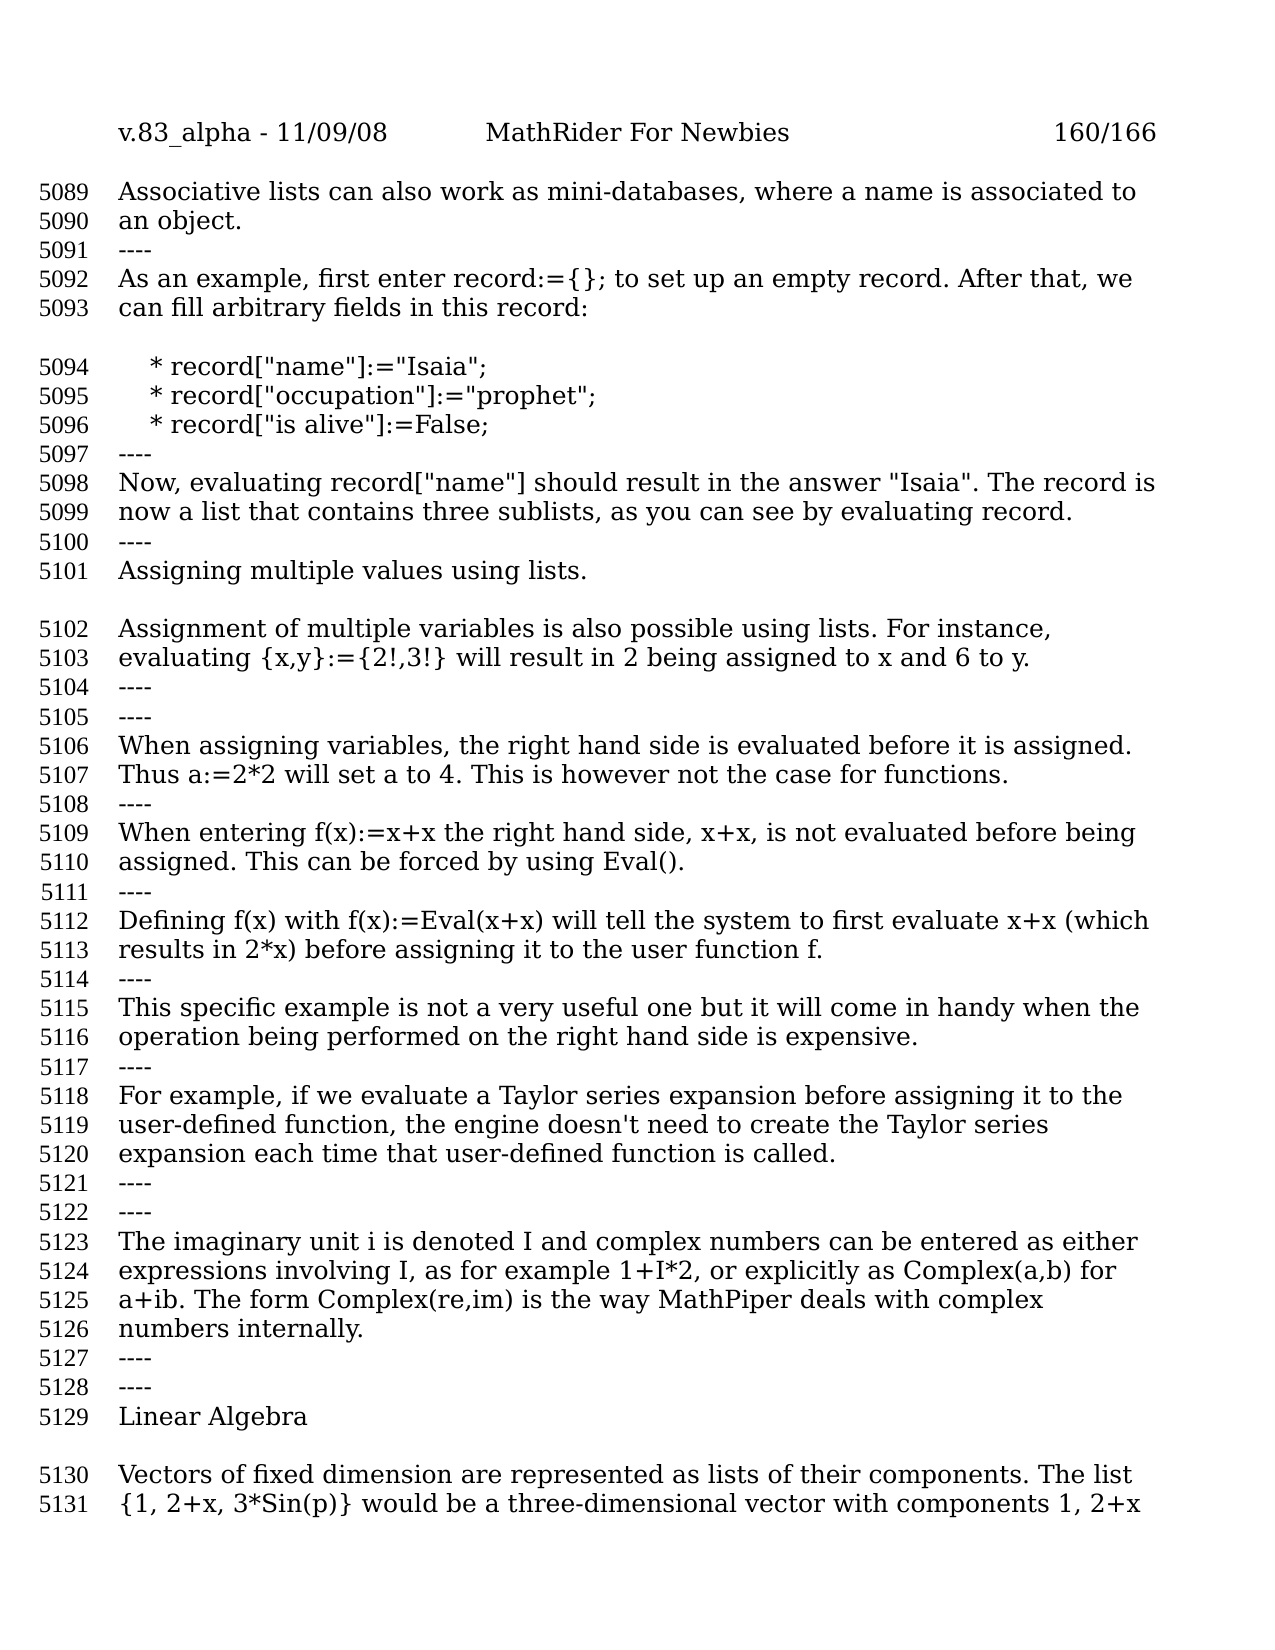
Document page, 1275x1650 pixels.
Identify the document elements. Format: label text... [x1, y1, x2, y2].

text Assignment of multiple variables is also possible using lists. For instance, evaluating {x,y}:={2!,3!} will result in 2 being assigned to x and 6 to y. [118, 614, 1157, 673]
text * record["name"]:="Isaia"; [118, 352, 1157, 381]
text ---- [118, 235, 1157, 264]
text ---- [118, 439, 1157, 468]
text For example, if we evaluate a Taylor series expansion before assigning it to the user-defined function, the engine doesn't need to create the Taylor series expansion each time that user-defined function is called. [118, 1081, 1157, 1168]
text Now, evaluating record["name"] should result in the answer "Isaia". The record is now a list that contains three sublists, as you can see by evaluating record. [118, 468, 1157, 527]
text * record["is alive"]:=False; [118, 410, 1157, 439]
text Linear Algebra [118, 1402, 1157, 1431]
text Vectors of fixed dimension are represented as lists of their components. The list {1, 2+x, 3*Sin(p)} would be a three-dimensional vector with components 1, 2+x [118, 1460, 1157, 1518]
text The imaginary unit i is denoted I and complex numbers can be entered as either expressions involving I, as for example 1+I*2, or explicitly as Complex(a,b) for a+ib. The form Complex(re,im) is the way MathPiper deals with complex numbers internally. [118, 1227, 1157, 1343]
text ---- [118, 1168, 1157, 1198]
text ---- [118, 673, 1157, 702]
text When assigning variables, the right hand side is evaluated before it is assigned. Thus a:=2*2 will set a to 4. This is however not the case for functions. [118, 731, 1157, 789]
text This specific example is not a very useful one but it will come in handy when the operation being performed on the right hand side is expensive. [118, 993, 1157, 1052]
text ---- [118, 702, 1157, 731]
text ---- [118, 964, 1157, 993]
text ---- [118, 1343, 1157, 1373]
text ---- [118, 789, 1157, 818]
text ---- [118, 1052, 1157, 1081]
text Assigning multiple values using lists. [118, 556, 1157, 585]
text ---- [118, 1373, 1157, 1402]
text ---- [118, 877, 1157, 906]
text ---- [118, 1198, 1157, 1227]
text ---- [118, 527, 1157, 556]
text Defining f(x) with f(x):=Eval(x+x) will tell the system to first evaluate x+x (which results in 2*x) before assigning it to the user function f. [118, 906, 1157, 964]
text Associative lists can also work as mini-databases, where a name is associated to an object. [118, 177, 1157, 235]
text When entering f(x):=x+x the right hand side, x+x, is not evaluated before being assigned. This can be forced by using Eval(). [118, 818, 1157, 877]
text * record["occupation"]:="prophet"; [118, 381, 1157, 410]
text As an example, first enter record:={}; to set up an empty record. After that, we can fill arbitrary fields in this record: [118, 264, 1157, 323]
